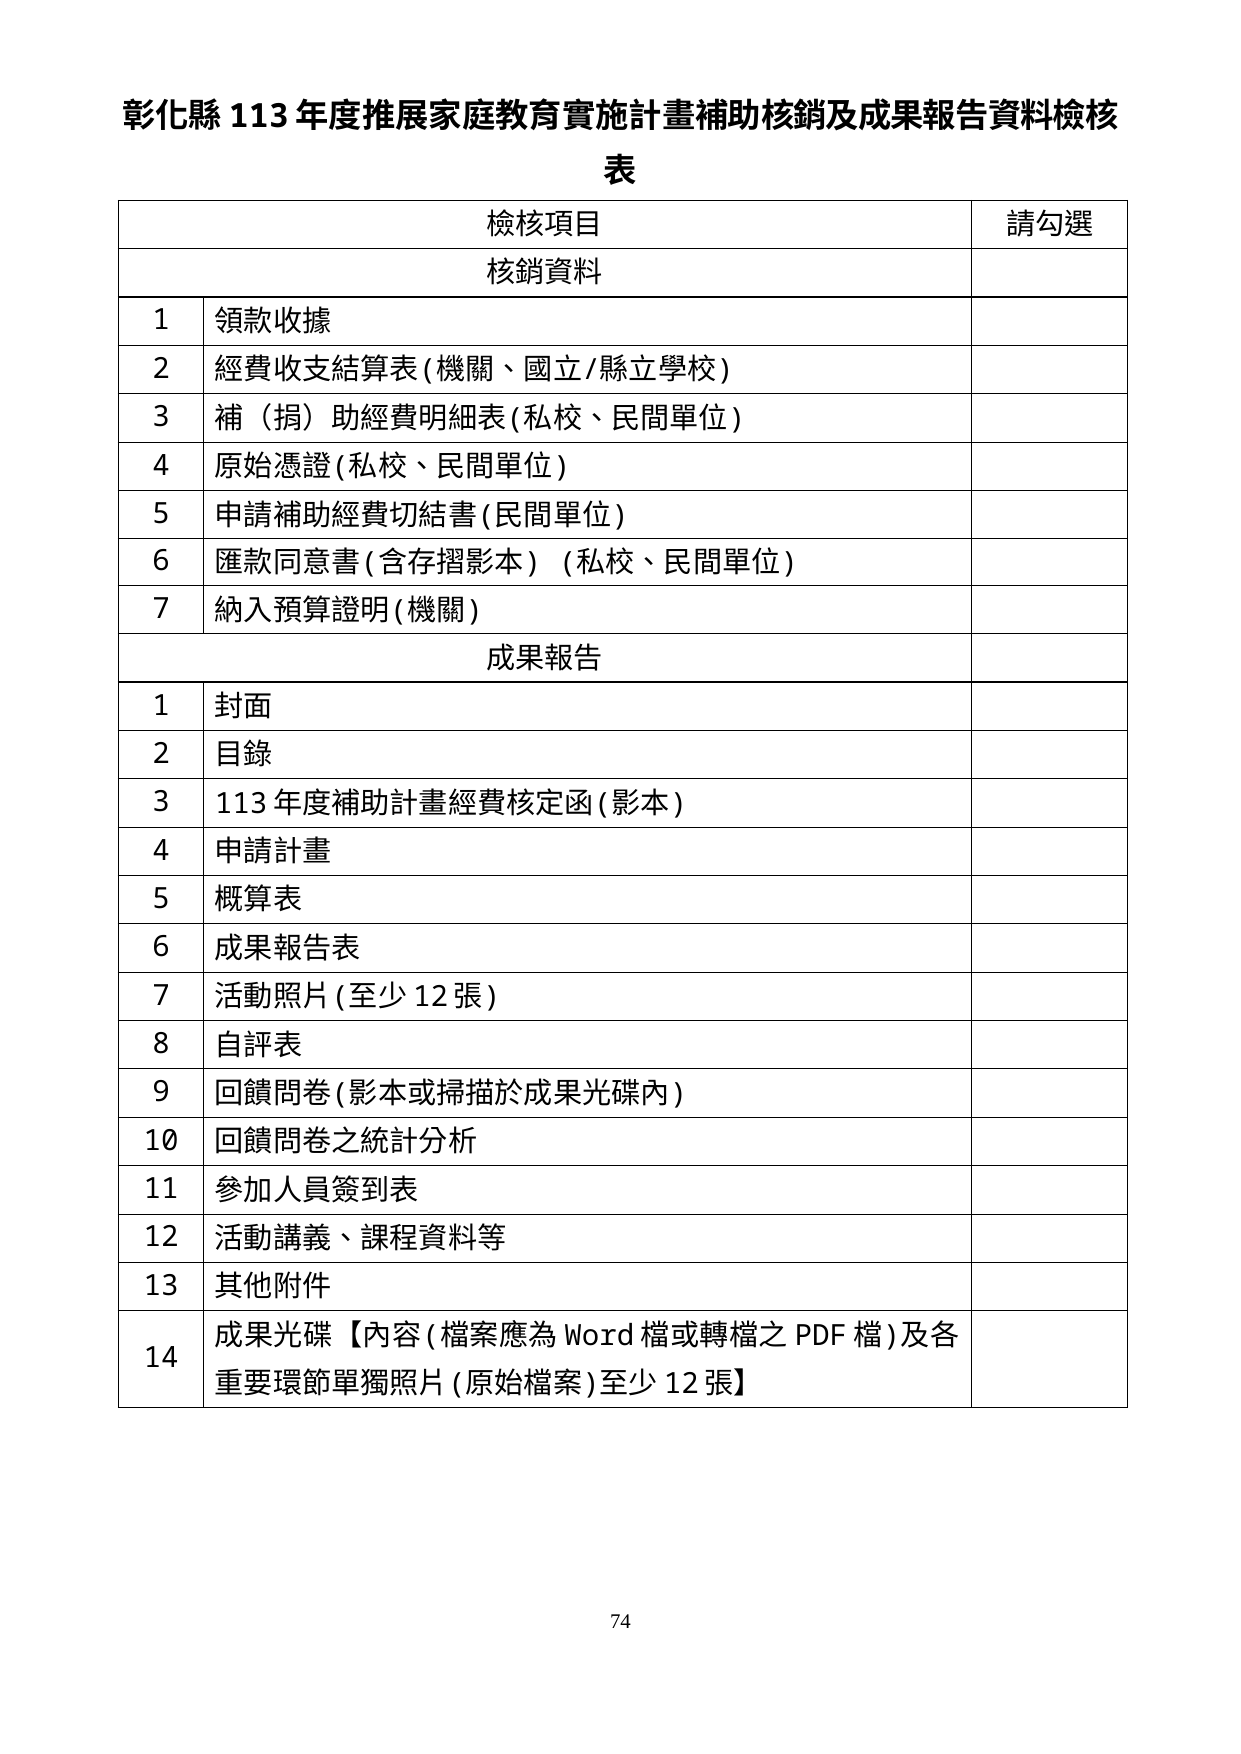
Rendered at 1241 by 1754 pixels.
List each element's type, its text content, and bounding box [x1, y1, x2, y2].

table_cell 3 [119, 779, 203, 827]
table_cell 1 [119, 298, 203, 345]
text 彰化縣113年度推展家庭教育實施計畫補助核銷及成果報告資料檢核表 [118, 89, 1122, 192]
table_cell [972, 586, 1127, 633]
table_cell 目錄 [204, 731, 971, 778]
table_cell [972, 539, 1127, 585]
table_cell [972, 634, 1127, 681]
table_cell [972, 973, 1127, 1020]
table_cell 活動照片(至少12張) [204, 973, 971, 1020]
table_cell 經費收支結算表(機關、國立/縣立學校) [204, 346, 971, 393]
table_cell [972, 394, 1127, 442]
table_cell 回饋問卷之統計分析 [204, 1118, 971, 1165]
table_cell 1 [119, 683, 203, 730]
table_cell [972, 876, 1127, 923]
table_cell [972, 443, 1127, 490]
table_cell 5 [119, 876, 203, 923]
table_cell [972, 1118, 1127, 1165]
table_cell [972, 683, 1127, 730]
table_cell 活動講義、課程資料等 [204, 1215, 971, 1262]
table_cell 12 [119, 1215, 203, 1262]
table_cell 納入預算證明(機關) [204, 586, 971, 633]
table_cell 匯款同意書(含存摺影本) (私校、民間單位) [204, 539, 971, 585]
table_cell 2 [119, 346, 203, 393]
table_header 檢核項目 [119, 201, 971, 248]
table_cell [972, 249, 1127, 296]
table_cell 7 [119, 973, 203, 1020]
table_cell [972, 491, 1127, 538]
table_cell [972, 828, 1127, 875]
table_cell 成果報告表 [204, 924, 971, 972]
table_cell [972, 1069, 1127, 1117]
table_cell [972, 298, 1127, 345]
table_cell 申請補助經費切結書(民間單位) [204, 491, 971, 538]
table_cell 13 [119, 1263, 203, 1310]
table_cell 參加人員簽到表 [204, 1166, 971, 1213]
table_cell 其他附件 [204, 1263, 971, 1310]
table_cell [972, 924, 1127, 972]
table_cell 成果光碟【內容(檔案應為Word檔或轉檔之PDF檔)及各重要環節單獨照片(原始檔案)至少12張】 [204, 1311, 971, 1407]
table_cell 封面 [204, 683, 971, 730]
table_cell 113年度補助計畫經費核定函(影本) [204, 779, 971, 827]
table_cell 3 [119, 394, 203, 442]
table_cell [972, 1166, 1127, 1213]
table_cell 6 [119, 924, 203, 972]
table_cell 4 [119, 828, 203, 875]
table_cell [972, 731, 1127, 778]
table_cell 9 [119, 1069, 203, 1117]
table_cell 原始憑證(私校、民間單位) [204, 443, 971, 490]
table_cell [972, 1311, 1127, 1407]
table_cell 4 [119, 443, 203, 490]
table_cell 回饋問卷(影本或掃描於成果光碟內) [204, 1069, 971, 1117]
table_cell 2 [119, 731, 203, 778]
table_cell 核銷資料 [119, 249, 971, 296]
table_cell 概算表 [204, 876, 971, 923]
table_cell 7 [119, 586, 203, 633]
table_cell 補（捐）助經費明細表(私校、民間單位) [204, 394, 971, 442]
table_cell 自評表 [204, 1021, 971, 1068]
table_cell 5 [119, 491, 203, 538]
table_header 請勾選 [972, 201, 1127, 248]
table_cell 申請計畫 [204, 828, 971, 875]
table_cell [972, 346, 1127, 393]
table_cell [972, 1215, 1127, 1262]
table_cell 8 [119, 1021, 203, 1068]
table_cell [972, 1021, 1127, 1068]
table_cell 11 [119, 1166, 203, 1213]
table_cell 10 [119, 1118, 203, 1165]
table_cell [972, 1263, 1127, 1310]
table_cell 6 [119, 539, 203, 585]
table_cell [972, 779, 1127, 827]
table_cell 成果報告 [119, 634, 971, 681]
table_cell 14 [119, 1311, 203, 1407]
table_cell 領款收據 [204, 298, 971, 345]
